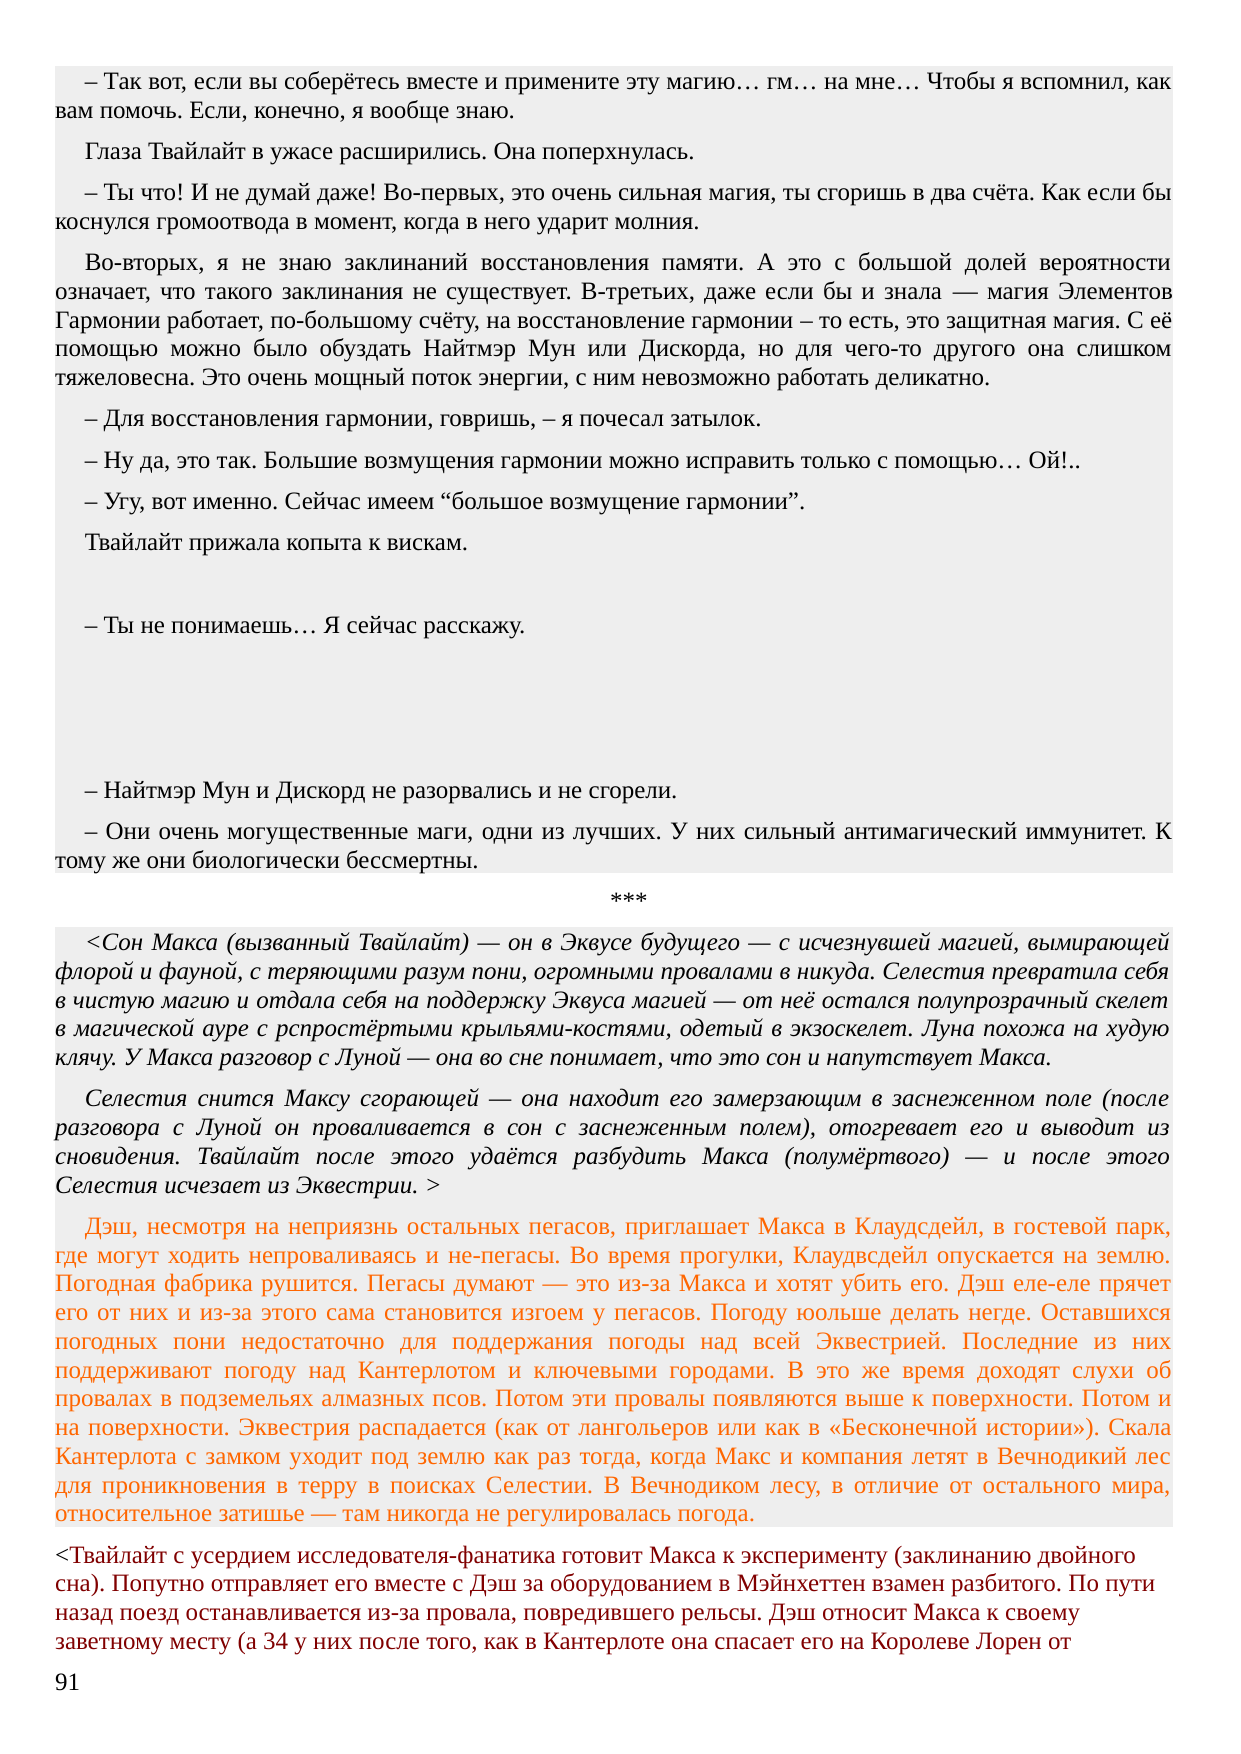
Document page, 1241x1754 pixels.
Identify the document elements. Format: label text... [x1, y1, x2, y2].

text Дэш, несмотря на неприязнь остальных пегасов, приглашает Макса в Клаудсдейл, в гостевой парк, где могут ходить непроваливаясь и не-пегасы. Во время прогулки, Клаудвсдейл опускается на землю. Погодная фабрика рушится. Пегасы думают — это из-за Макса и хотят убить его. Дэш еле-еле прячет его от них и из-за этого сама становится изгоем у пегасов. Погоду юольше делать негде. Оставшихся погодных пони недостаточно для поддержания погоды над всей Эквестрией. Последние из них поддерживают погоду над Кантерлотом и ключевыми городами. В это же время доходят слухи об провалах в подземельях алмазных псов. Потом эти провалы появляются выше к поверхности. Потом и на поверхности. Эквестрия распадается (как от лангольеров или как в «Бесконечной истории»). Скала Кантерлота с замком уходит под землю как раз тогда, когда Макс и компания летят в Вечнодикий лес для проникновения в терру в поисках Селестии. В Вечнодиком лесу, в отличие от остального мира, относительное затишье — там никогда не регулировалась погода. [55, 1211, 1173, 1527]
text – Ты что! И не думай даже! Во-первых, это очень сильная магия, ты сгоришь в два счёта. Как если бы коснулся громоотвода в момент, когда в него ударит молния. [55, 177, 1173, 235]
text – Так вот, если вы соберётесь вместе и примените эту магию… гм… на мне… Чтобы я вспомнил, как вам помочь. Если, конечно, я вообще знаю. [55, 66, 1173, 123]
text – Для восстановления гармонии, говришь, – я почесал затылок. [55, 403, 1173, 432]
text Во-вторых, я не знаю заклинаний восстановления памяти. А это с большой долей вероятности означает, что такого заклинания не существует. В-третьих, даже если бы и знала — магия Элементов Гармонии работает, по-большому счёту, на восстановление гармонии – то есть, это защитная магия. С её помощью можно было обуздать Найтмэр Мун или Дискорда, но для чего-то другого она слишком тяжеловесна. Это очень мощный поток энергии, с ним невозможно работать деликатно. [55, 247, 1173, 391]
text Селестия снится Максу сгорающей — она находит его замерзающим в заснеженном поле (после разговора с Луной он проваливается в сон с заснеженным полем), отогревает его и выводит из сновидения. Твайлайт после этого удаётся разбудить Макса (полумёртвого) — и после этого Селестия исчезает из Эквестрии. > [55, 1083, 1173, 1198]
text *** [55, 886, 1173, 915]
text – Найтмэр Мун и Дискорд не разорвались и не сгорели. [55, 775, 1173, 803]
text – Ну да, это так. Большие возмущения гармонии можно исправить только с помощью… Ой!.. [55, 445, 1173, 473]
text Твайлайт прижала копыта к вискам. [55, 527, 1173, 556]
text – Ты не понимаешь… Я сейчас расскажу. [55, 610, 1173, 638]
text <Твайлайт с усердием исследователя-фанатика готовит Макса к эксперименту (заклинанию двойного сна). Попутно отправляет его вместе с Дэш за оборудованием в Мэйнхеттен взамен разбитого. По пути назад поезд останавливается из-за провала, повредившего рельсы. Дэш относит Макса к своему заветному месту (а 34 у них после того, как в Кантерлоте она спасает его на Королеве Лорен от [55, 1540, 1173, 1655]
text – Они очень могущественные маги, одни из лучших. У них сильный антимагический иммунитет. К тому же они биологически бессмертны. [55, 816, 1173, 873]
text – Угу, вот именно. Сейчас имеем “большое возмущение гармонии”. [55, 486, 1173, 515]
text Глаза Твайлайт в ужасе расширились. Она поперхнулась. [55, 136, 1173, 165]
text <Сон Макса (вызванный Твайлайт) — он в Эквусе будущего — с исчезнувшей магией, вымирающей флорой и фауной, с теряющими разум пони, огромными провалами в никуда. Селестия превратила себя в чистую магию и отдала себя на поддержку Эквуса магией — от неё остался полупрозрачный скелет в магической ауре с рспростёртыми крыльями-костями, одетый в экзоскелет. Луна похожа на худую клячу. У Макса разговор с Луной — она во сне понимает, что это сон и напутствует Макса. [55, 927, 1173, 1071]
